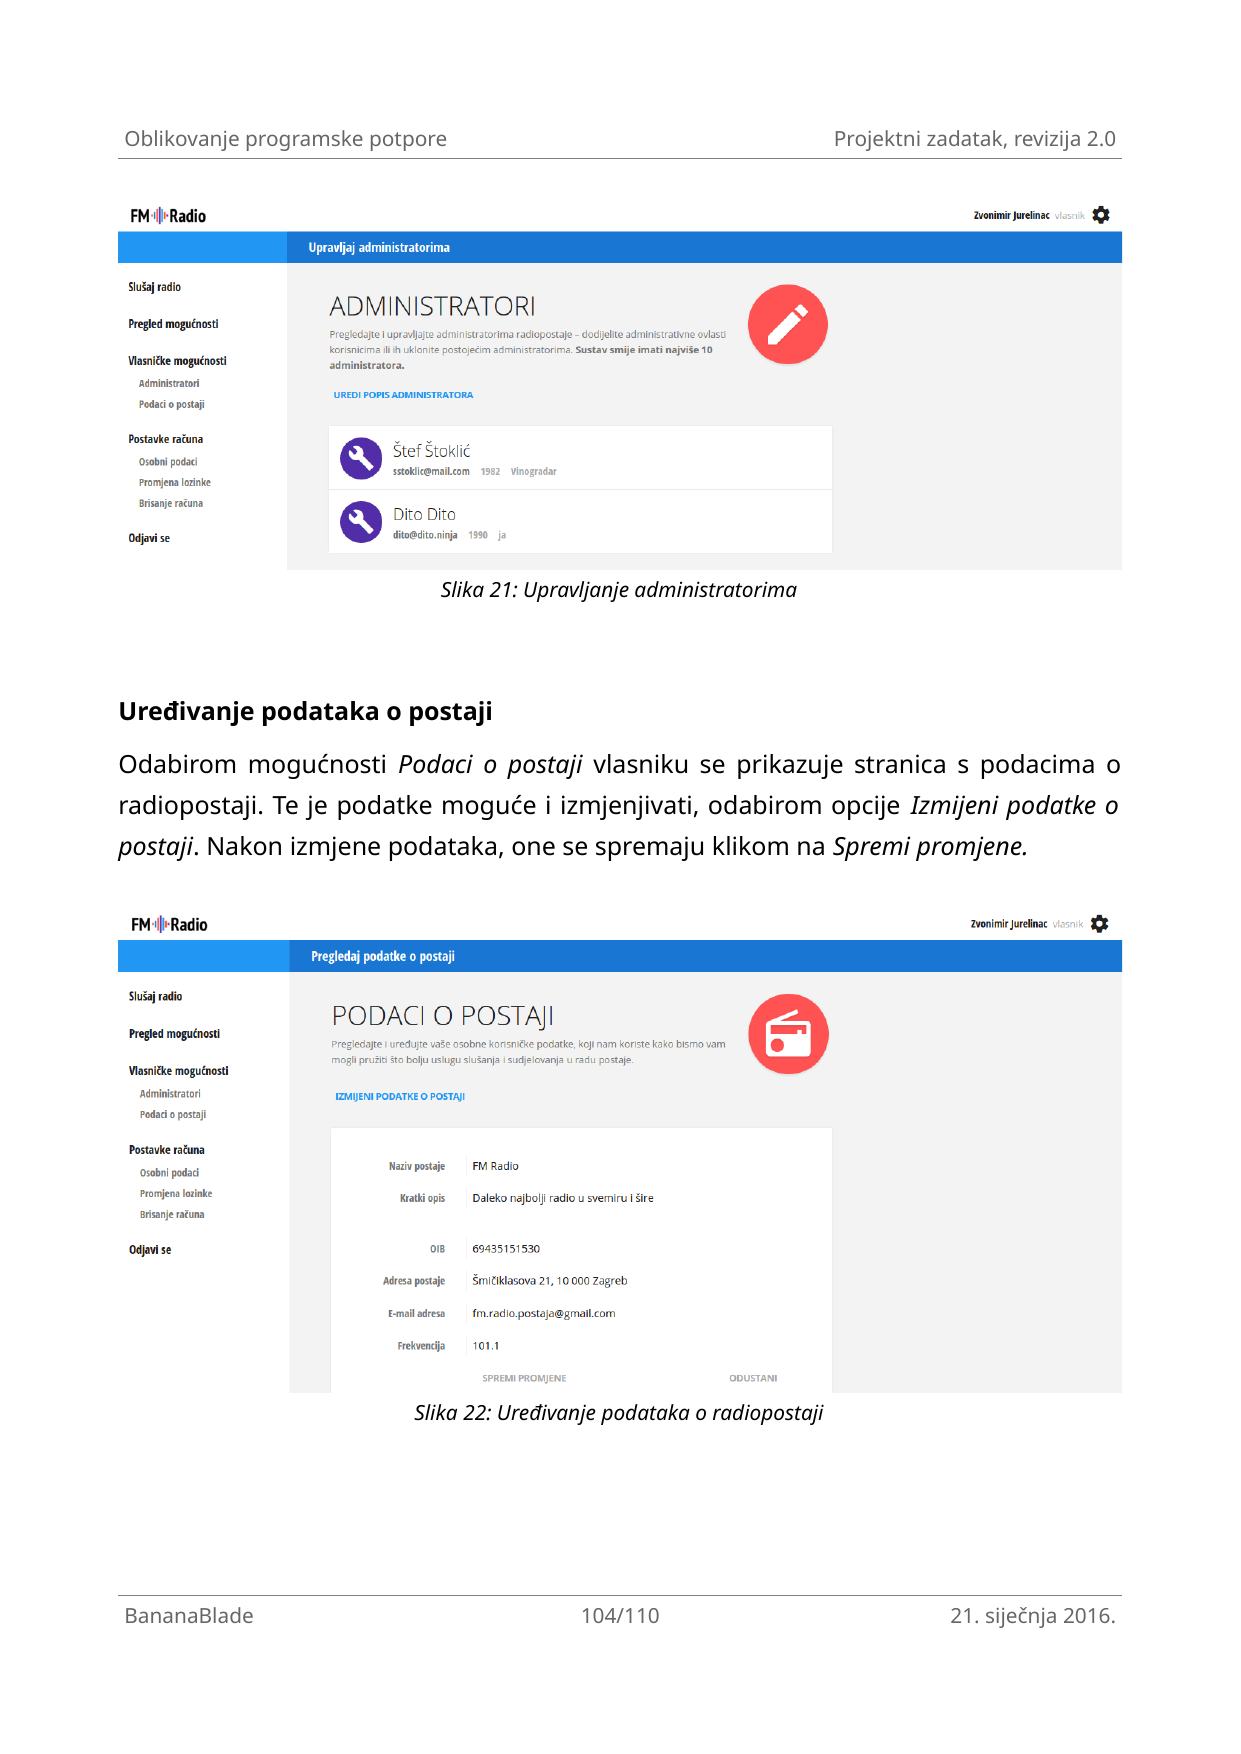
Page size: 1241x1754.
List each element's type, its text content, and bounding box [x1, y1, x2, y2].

text Slika 21: Upravljanje administratorima [118, 570, 1122, 603]
picture [118, 911, 1123, 1393]
picture [118, 200, 1123, 570]
subtitle Uređivanje podataka o postaji [118, 693, 1122, 727]
text Odabirom mogućnosti Podaci o postaji vlasniku se prikazuje stranica s podacima o radiopostaji. Te je podatke moguće i izmjenjivati, odabirom opcije Izmijeni podatke o postaji. Nakon izmjene podataka, one se spremaju klikom na Spremi promjene. [118, 746, 1122, 862]
text Slika 22: Uređivanje podataka o radiopostaji [118, 1393, 1122, 1426]
